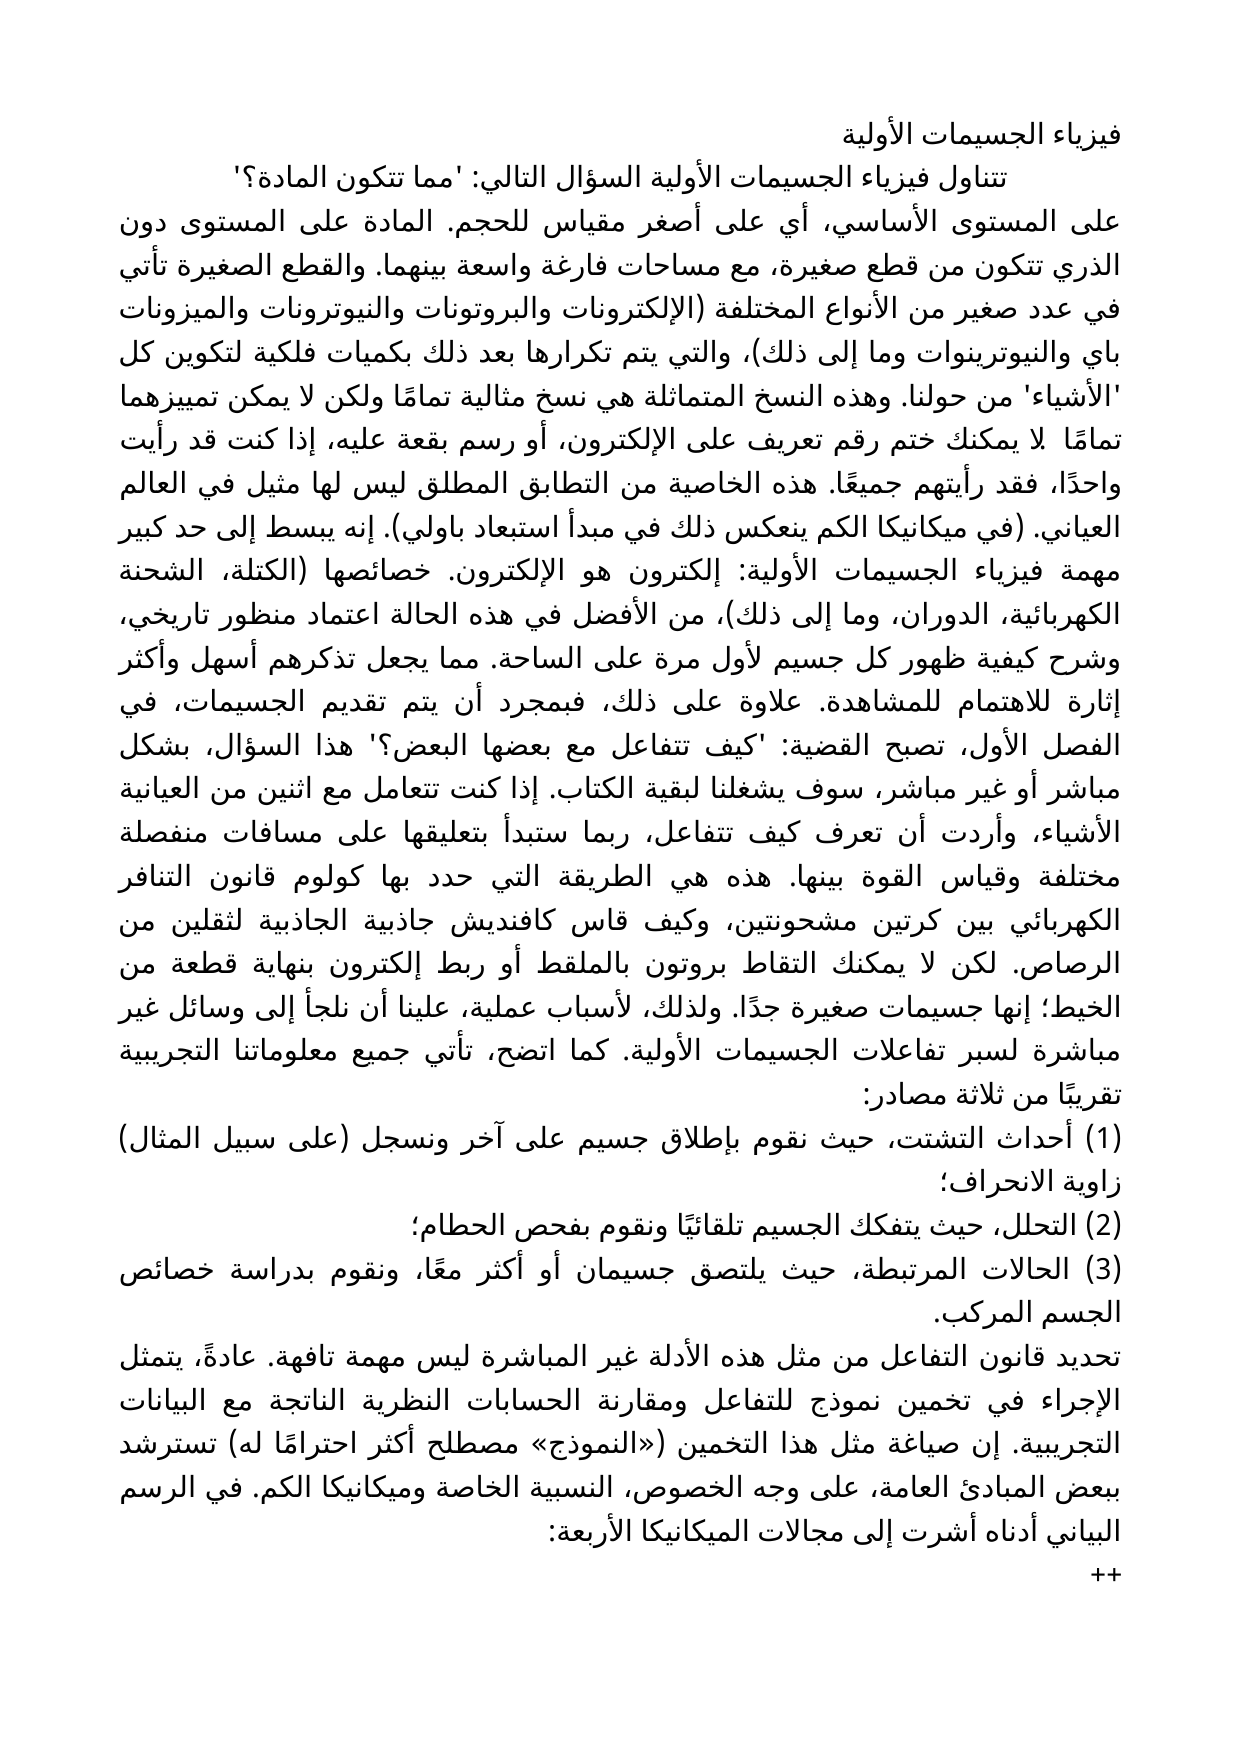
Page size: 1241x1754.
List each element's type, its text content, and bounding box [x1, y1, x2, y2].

text (1) أحداث التشتت، حيث نقوم بإطلاق جسيم على آخر ونسجل (على سبيل المثال) زاوية الانحراف؛ [118, 1122, 1122, 1204]
text فيزياء الجسيمات الأولية [118, 118, 1122, 156]
text تحديد قانون التفاعل من مثل هذه الأدلة غير المباشرة ليس مهمة تافهة. عادةً، يتمثل الإجراء في تخمين نموذج للتفاعل ومقارنة الحسابات النظرية الناتجة مع البيانات التجريبية. إن صياغة مثل هذا التخمين («النموذج» مصطلح أكثر احترامًا له) تسترشد ببعض المبادئ العامة، على وجه الخصوص، النسبية الخاصة وميكانيكا الكم. في الرسم البياني أدناه أشرت إلى مجالات الميكانيكا الأربعة: [118, 1340, 1122, 1553]
text (2) التحلل، حيث يتفكك الجسيم تلقائيًا ونقوم بفحص الحطام؛ [118, 1209, 1122, 1247]
text ++ [118, 1558, 1122, 1596]
text تتناول فيزياء الجسيمات الأولية السؤال التالي: 'مما تتكون المادة؟' [118, 162, 1122, 200]
text (3) الحالات المرتبطة، حيث يلتصق جسيمان أو أكثر معًا، ونقوم بدراسة خصائص الجسم المركب. [118, 1253, 1122, 1334]
text على المستوى الأساسي، أي على أصغر مقياس للحجم. المادة على المستوى دون الذري تتكون من قطع صغيرة، مع مساحات فارغة واسعة بينهما. والقطع الصغيرة تأتي في عدد صغير من الأنواع المختلفة (الإلكترونات والبروتونات والنيوترونات والميزونات باي والنيوترينوات وما إلى ذلك)، والتي يتم تكرارها بعد ذلك بكميات فلكية لتكوين كل 'الأشياء' من حولنا. وهذه النسخ المتماثلة هي نسخ مثالية تمامًا ولكن لا يمكن تمييزهما تمامًا. لا يمكنك ختم رقم تعريف على الإلكترون، أو رسم بقعة عليه، إذا كنت قد رأيت واحدًا، فقد رأيتهم جميعًا. هذه الخاصية من التطابق المطلق ليس لها مثيل في العالم العياني. (في ميكانيكا الكم ينعكس ذلك في مبدأ استبعاد باولي). إنه يبسط إلى حد كبير مهمة فيزياء الجسيمات الأولية: إلكترون هو الإلكترون. خصائصها (الكتلة، الشحنة الكهربائية، الدوران، وما إلى ذلك)، من الأفضل في هذه الحالة اعتماد منظور تاريخي، وشرح كيفية ظهور كل جسيم لأول مرة على الساحة. مما يجعل تذكرهم أسهل وأكثر إثارة للاهتمام للمشاهدة. علاوة على ذلك، فبمجرد أن يتم تقديم الجسيمات، في الفصل الأول، تصبح القضية: 'كيف تتفاعل مع بعضها البعض؟' هذا السؤال، بشكل مباشر أو غير مباشر، سوف يشغلنا لبقية الكتاب. إذا كنت تتعامل مع اثنين من العيانية الأشياء، وأردت أن تعرف كيف تتفاعل، ربما ستبدأ بتعليقها على مسافات منفصلة مختلفة وقياس القوة بينها. هذه هي الطريقة التي حدد بها كولوم قانون التنافر الكهربائي بين كرتين مشحونتين، وكيف قاس كافنديش جاذبية الجاذبية لثقلين من الرصاص. لكن لا يمكنك التقاط بروتون بالملقط أو ربط إلكترون بنهاية قطعة من الخيط؛ إنها جسيمات صغيرة جدًا. ولذلك، لأسباب عملية، علينا أن نلجأ إلى وسائل غير مباشرة لسبر تفاعلات الجسيمات الأولية. كما اتضح، تأتي جميع معلوماتنا التجريبية تقريبًا من ثلاثة مصادر: [118, 205, 1122, 1116]
